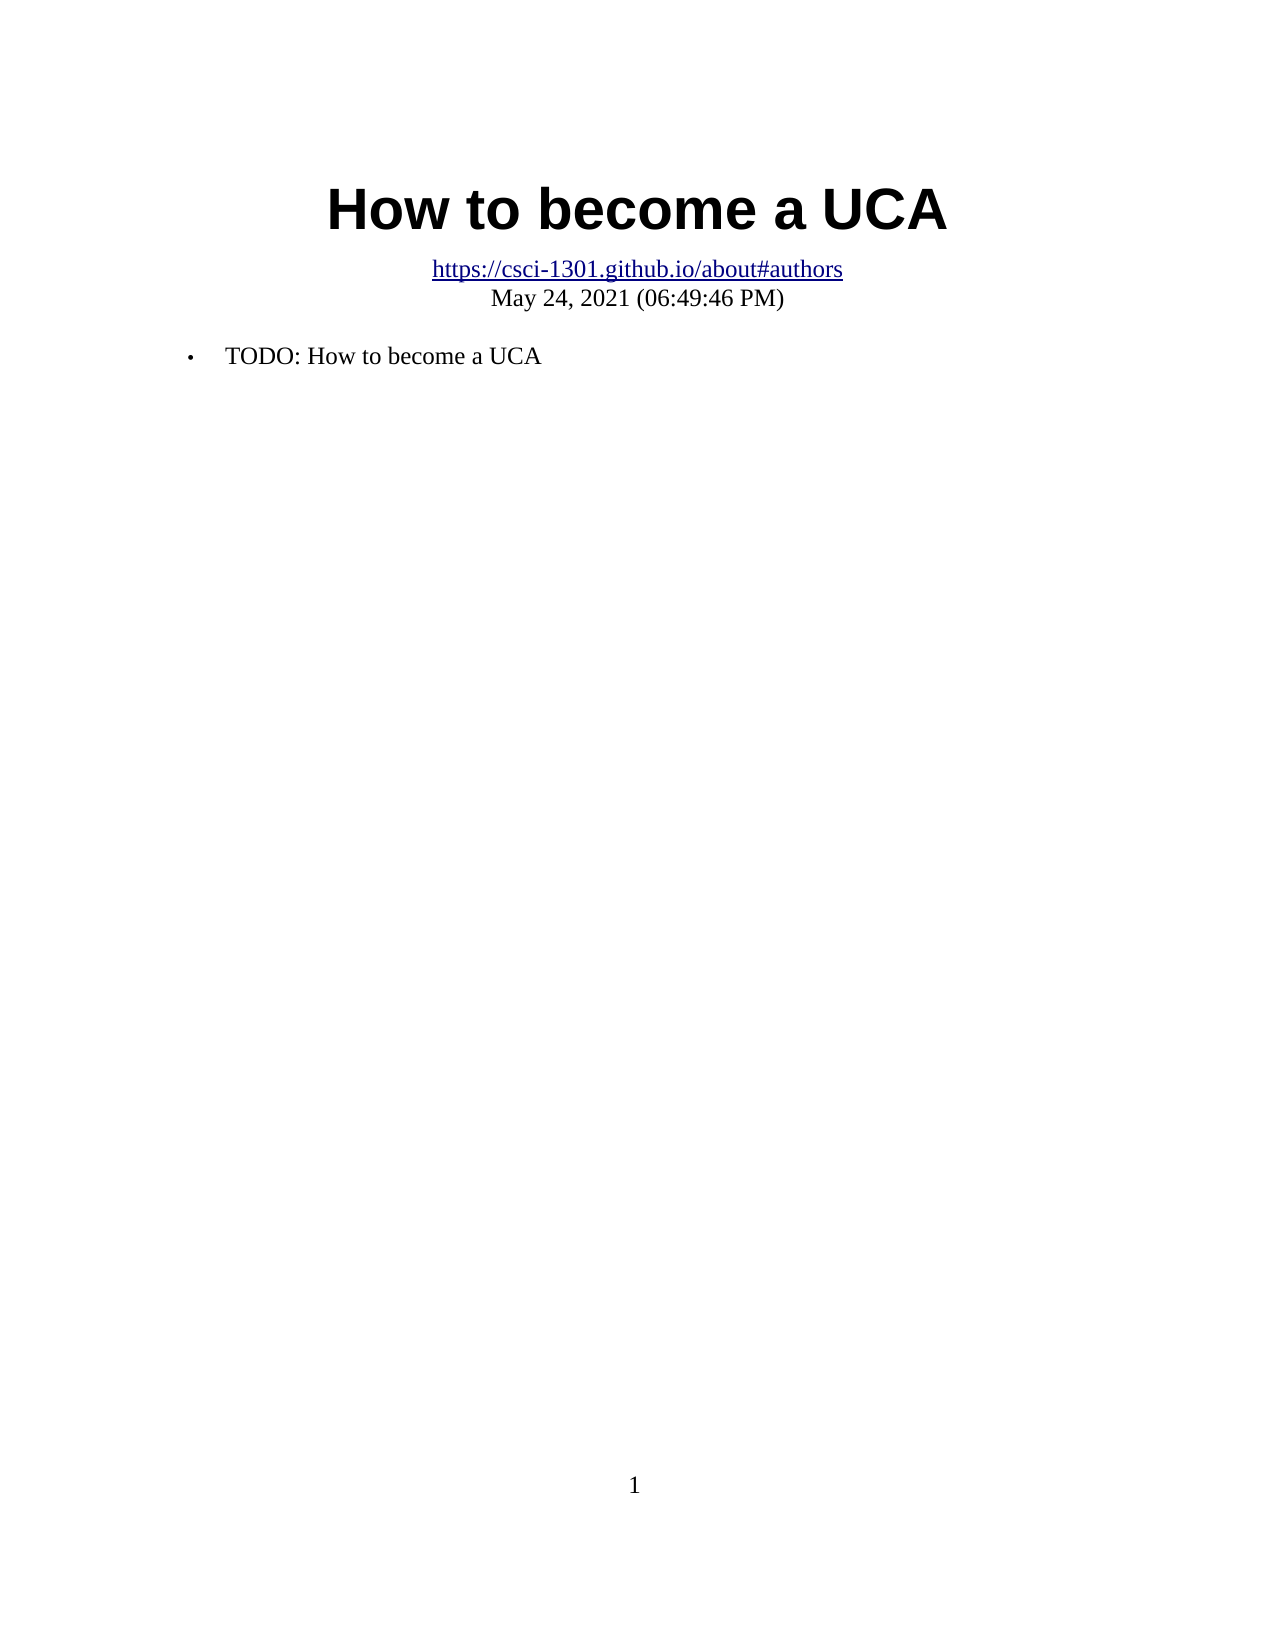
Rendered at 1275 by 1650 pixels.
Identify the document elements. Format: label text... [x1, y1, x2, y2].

title How to become a UCA [150, 175, 1125, 242]
text May 24, 2021 (06:49:46 PM) [150, 283, 1125, 312]
list TODO: How to become a UCA [187, 341, 1125, 369]
text https://csci-1301.github.io/about#authors [150, 254, 1125, 283]
